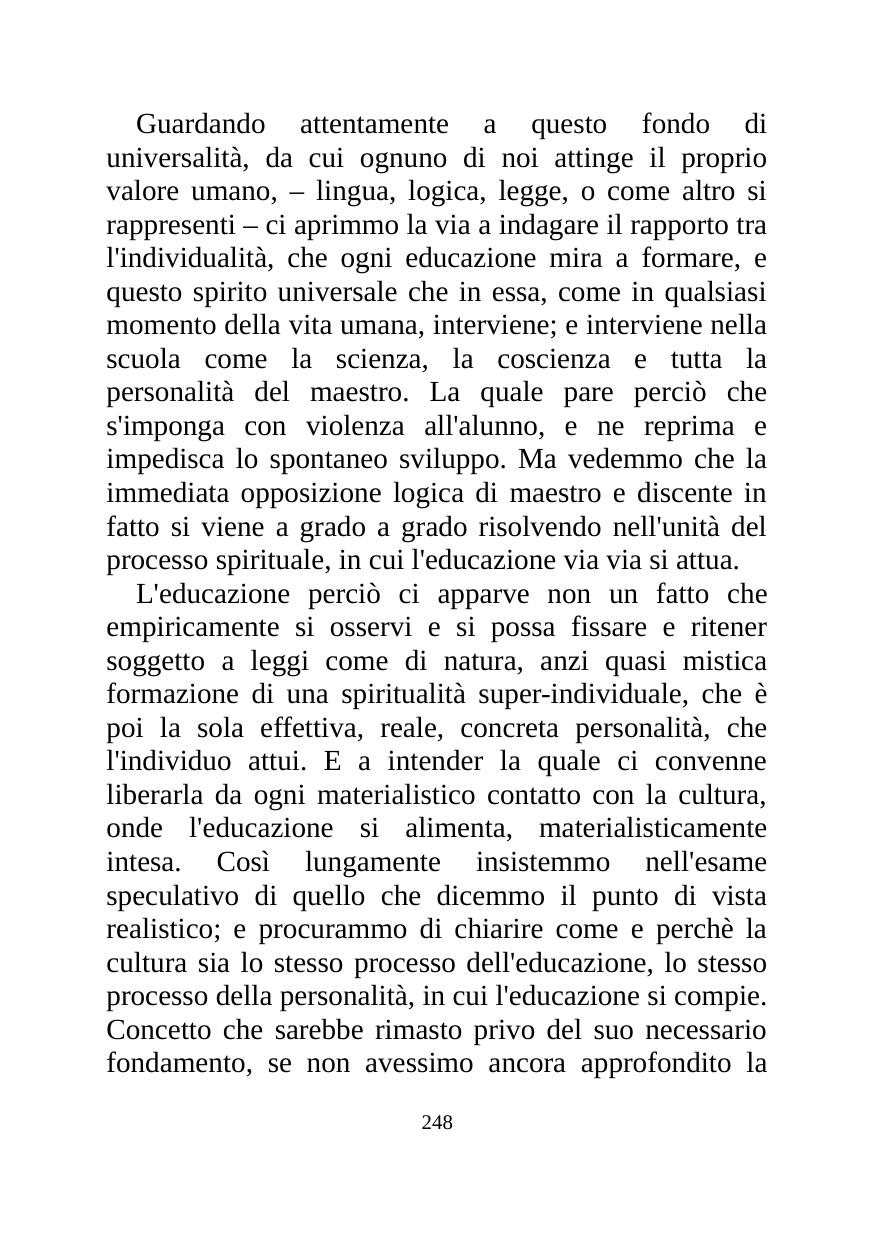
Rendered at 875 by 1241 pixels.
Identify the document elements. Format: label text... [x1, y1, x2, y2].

text Guardando attentamente a questo fondo di universalità, da cui ognuno di noi attinge il proprio valore umano, – lingua, logica, legge, o come altro si rappresenti – ci aprimmo la via a indagare il rapporto tra l'individualità, che ogni educazione mira a formare, e questo spirito universale che in essa, come in qualsiasi momento della vita umana, interviene; e interviene nella scuola come la scienza, la coscienza e tutta la personalità del maestro. La quale pare perciò che s'imponga con violenza all'alunno, e ne reprima e impedisca lo spontaneo sviluppo. Ma vedemmo che la immediata opposizione logica di maestro e discente in fatto si viene a grado a grado risolvendo nell'unità del processo spirituale, in cui l'educazione via via si attua. [106, 106, 768, 576]
text L'educazione perciò ci apparve non un fatto che empiricamente si osservi e si possa fissare e ritener soggetto a leggi come di natura, anzi quasi mistica formazione di una spiritualità super-individuale, che è poi la sola effettiva, reale, concreta personalità, che l'individuo attui. E a intender la quale ci convenne liberarla da ogni materialistico contatto con la cultura, onde l'educazione si alimenta, materialisticamente intesa. Così lungamente insistemmo nell'esame speculativo di quello che dicemmo il punto di vista realistico; e procurammo di chiarire come e perchè la cultura sia lo stesso processo dell'educazione, lo stesso processo della personalità, in cui l'educazione si compie. Concetto che sarebbe rimasto privo del suo necessario fondamento, se non avessimo ancora approfondito la [106, 576, 768, 1079]
